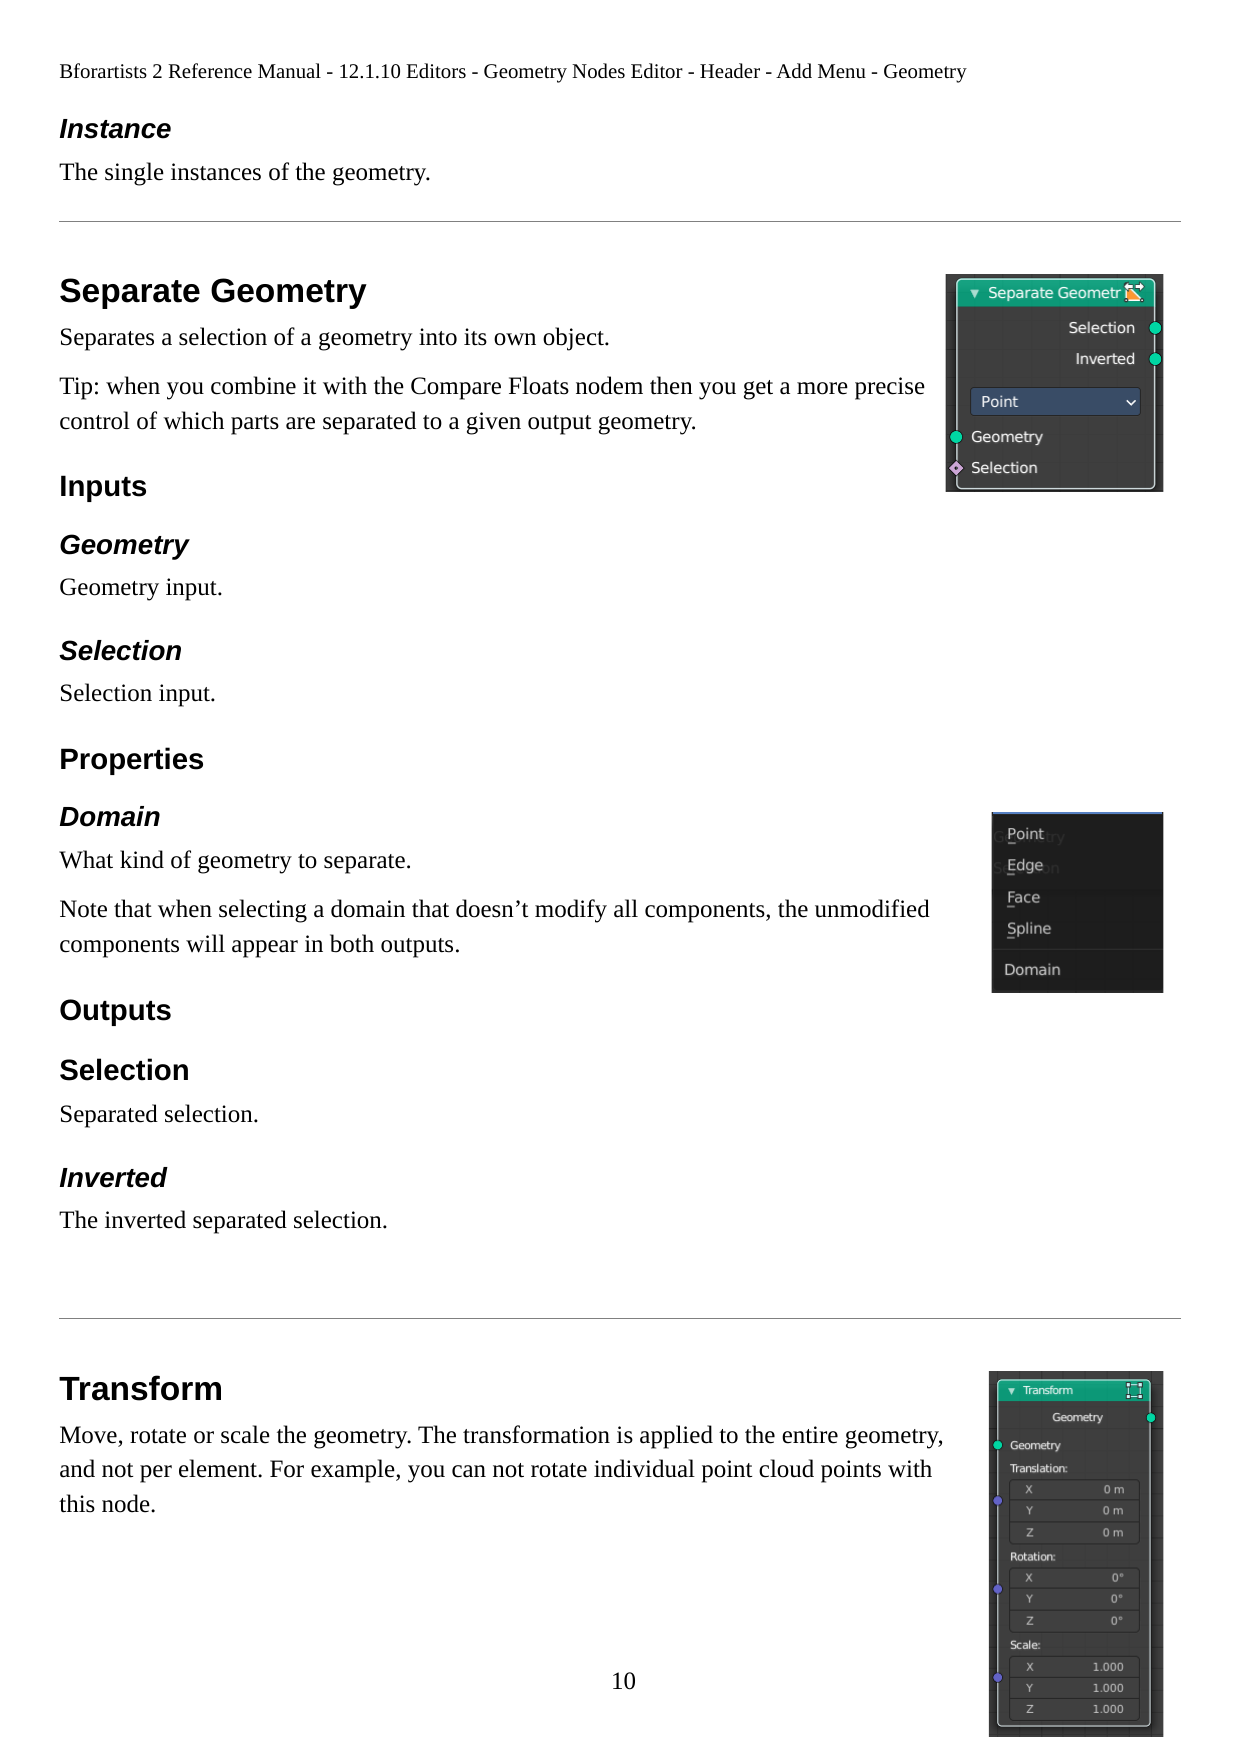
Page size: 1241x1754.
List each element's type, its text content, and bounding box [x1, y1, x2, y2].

picture [945, 274, 1164, 492]
picture [988, 1371, 1164, 1737]
subtitle Instance [59, 113, 1181, 144]
text Selection input. [59, 678, 1181, 707]
text Move, rotate or scale the geometry. The transformation is applied to the entire geometry, and not per element. For example, you can not rotate individual point cloud points with this node. [59, 1420, 988, 1517]
text Separates a selection of a geometry into its own object. [59, 322, 945, 351]
text The inverted separated selection. [59, 1205, 1181, 1234]
text Separated selection. [59, 1099, 1181, 1128]
subtitle Transform [59, 1368, 1181, 1407]
subtitle Inputs [59, 469, 1181, 503]
text Note that when selecting a domain that doesn’t modify all components, the unmodified components will appear in both outputs. [59, 894, 991, 957]
subtitle Selection [59, 1053, 1181, 1087]
subtitle Inverted [59, 1161, 1181, 1193]
text The single instances of the geometry. [59, 157, 1181, 186]
picture [991, 812, 1164, 993]
text Tip: when you combine it with the Compare Floats nodem then you get a more precise control of which parts are separated to a given output geometry. [59, 371, 945, 434]
subtitle Properties [59, 742, 1181, 776]
subtitle Domain [59, 801, 1181, 833]
subtitle Outputs [59, 992, 1181, 1026]
subtitle Selection [59, 634, 1181, 666]
subtitle Geometry [59, 528, 1181, 560]
subtitle Separate Geometry [59, 271, 1181, 310]
text What kind of geometry to separate. [59, 845, 991, 874]
text Geometry input. [59, 572, 1181, 601]
